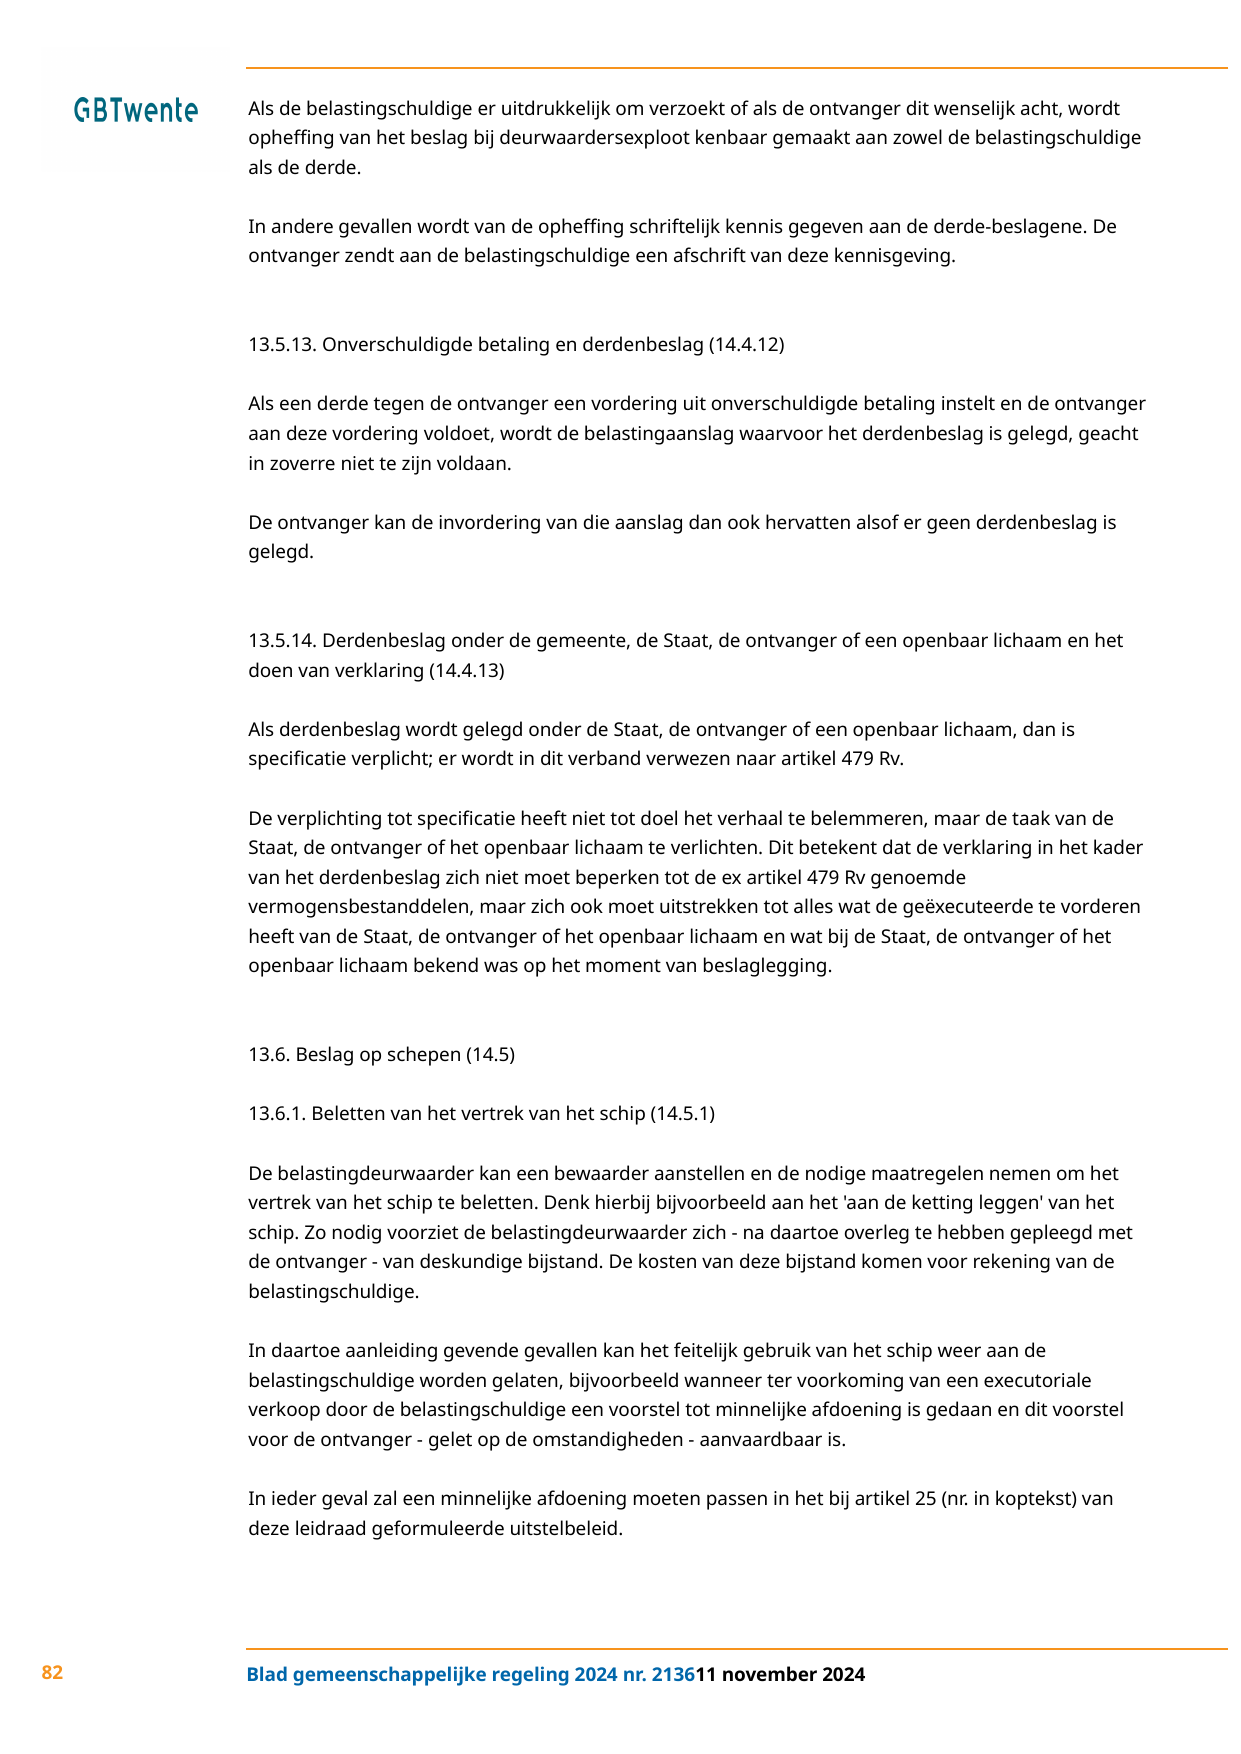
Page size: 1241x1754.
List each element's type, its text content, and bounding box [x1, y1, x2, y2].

text In daartoe aanleiding gevende gevallen kan het feitelijk gebruik van het schip weer aan de belastingschuldige worden gelaten, bijvoorbeeld wanneer ter voorkoming van een executoriale verkoop door de belastingschuldige een voorstel tot minnelijke afdoening is gedaan en dit voorstel voor de ontvanger - gelet op de omstandigheden - aanvaardbaar is. [248, 1337, 1152, 1452]
picture [41, 47, 231, 172]
text In andere gevallen wordt van de opheffing schriftelijk kennis gegeven aan de derde-beslagene. De ontvanger zendt aan de belastingschuldige een afschrift van deze kennisgeving. [248, 213, 1152, 268]
text 13.6. Beslag op schepen (14.5) [248, 1041, 1152, 1067]
text De verplichting tot specificatie heeft niet tot doel het verhaal te belemmeren, maar de taak van de Staat, de ontvanger of het openbaar lichaam te verlichten. Dit betekent dat de verklaring in het kader van het derdenbeslag zich niet moet beperken tot de ex artikel 479 Rv genoemde vermogensbestanddelen, maar zich ook moet uitstrekken tot alles wat de geëxecuteerde te vorderen heeft van de Staat, de ontvanger of het openbaar lichaam en wat bij de Staat, de ontvanger of het openbaar lichaam bekend was op het moment van beslaglegging. [248, 805, 1152, 978]
text De belastingdeurwaarder kan een bewaarder aanstellen en de nodige maatregelen nemen om het vertrek van het schip te beletten. Denk hierbij bijvoorbeeld aan het 'aan de ketting leggen' van het schip. Zo nodig voorziet de belastingdeurwaarder zich - na daartoe overleg te hebben gepleegd met de ontvanger - van deskundige bijstand. De kosten van deze bijstand komen voor rekening van de belastingschuldige. [248, 1160, 1152, 1304]
text 13.5.13. Onverschuldigde betaling en derdenbeslag (14.4.12) [248, 331, 1152, 357]
text Als de belastingschuldige er uitdrukkelijk om verzoekt of als de ontvanger dit wenselijk acht, wordt opheffing van het beslag bij deurwaardersexploot kenbaar gemaakt aan zowel de belastingschuldige als de derde. [248, 95, 1152, 180]
text De ontvanger kan de invordering van die aanslag dan ook hervatten alsof er geen derdenbeslag is gelegd. [248, 509, 1152, 564]
text Als derdenbeslag wordt gelegd onder de Staat, de ontvanger of een openbaar lichaam, dan is specificatie verplicht; er wordt in dit verband verwezen naar artikel 479 Rv. [248, 716, 1152, 771]
text 13.5.14. Derdenbeslag onder de gemeente, de Staat, de ontvanger of een openbaar lichaam en het doen van verklaring (14.4.13) [248, 627, 1152, 683]
text Als een derde tegen de ontvanger een vordering uit onverschuldigde betaling instelt en de ontvanger aan deze vordering voldoet, wordt de belastingaanslag waarvoor het derdenbeslag is gelegd, geacht in zoverre niet te zijn voldaan. [248, 391, 1152, 476]
text 13.6.1. Beletten van het vertrek van het schip (14.5.1) [248, 1101, 1152, 1126]
text In ieder geval zal een minnelijke afdoening moeten passen in het bij artikel 25 (nr. in koptekst) van deze leidraad geformuleerde uitstelbeleid. [248, 1485, 1152, 1541]
